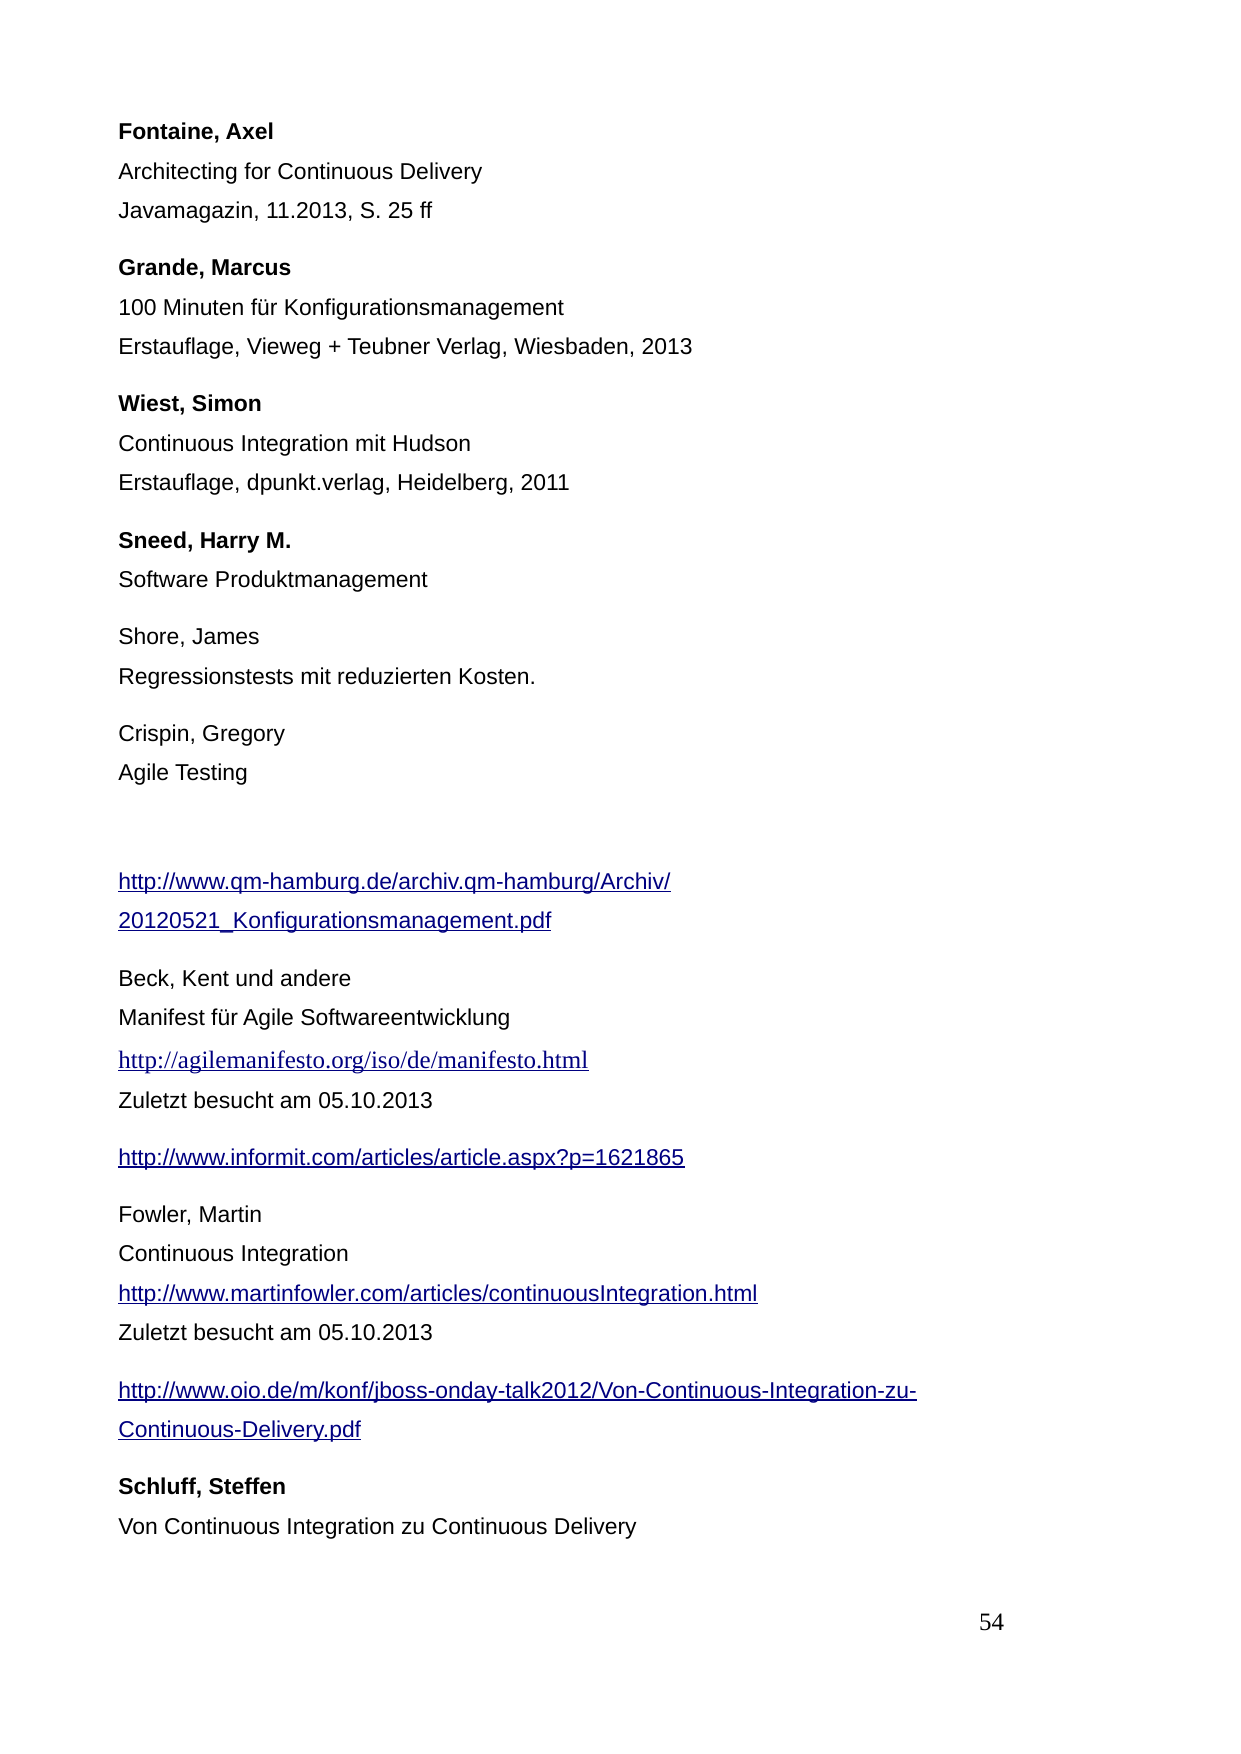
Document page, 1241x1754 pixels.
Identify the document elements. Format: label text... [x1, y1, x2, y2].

text Crispin, Gregory Agile Testing [118, 720, 1004, 786]
text Fowler, Martin Continuous Integration http://www.martinfowler.com/articles/continuousIntegration.html Zuletzt besucht am 05.10.2013 [118, 1201, 1004, 1346]
text http://www.oio.de/m/konf/jboss-onday-talk2012/Von-Continuous-Integration-zu-Continuous-Delivery.pdf [118, 1377, 1004, 1442]
text Fontaine, Axel Architecting for Continuous Delivery Javamagazin, 11.2013, S. 25 ff [118, 118, 1004, 223]
text Sneed, Harry M. Software Produktmanagement [118, 527, 1004, 592]
text http://www.informit.com/articles/article.aspx?p=1621865 [118, 1144, 1004, 1170]
text Grande, Marcus 100 Minuten für Konfigurationsmanagement Erstauflage, Vieweg + Teubner Verlag, Wiesbaden, 2013 [118, 254, 1004, 359]
text Shore, James Regressionstests mit reduzierten Kosten. [118, 623, 1004, 689]
text Wiest, Simon Continuous Integration mit Hudson Erstauflage, dpunkt.verlag, Heidelberg, 2011 [118, 390, 1004, 496]
text Schluff, Steffen Von Continuous Integration zu Continuous Delivery [118, 1473, 1004, 1539]
text http://www.qm-hamburg.de/archiv.qm-hamburg/Archiv/20120521_Konfigurationsmanagement.pdf [118, 868, 1004, 934]
text Beck, Kent und andere Manifest für Agile Softwareentwicklung http://agilemanifesto.org/iso/de/manifesto.html Zuletzt besucht am 05.10.2013 [118, 964, 1004, 1113]
